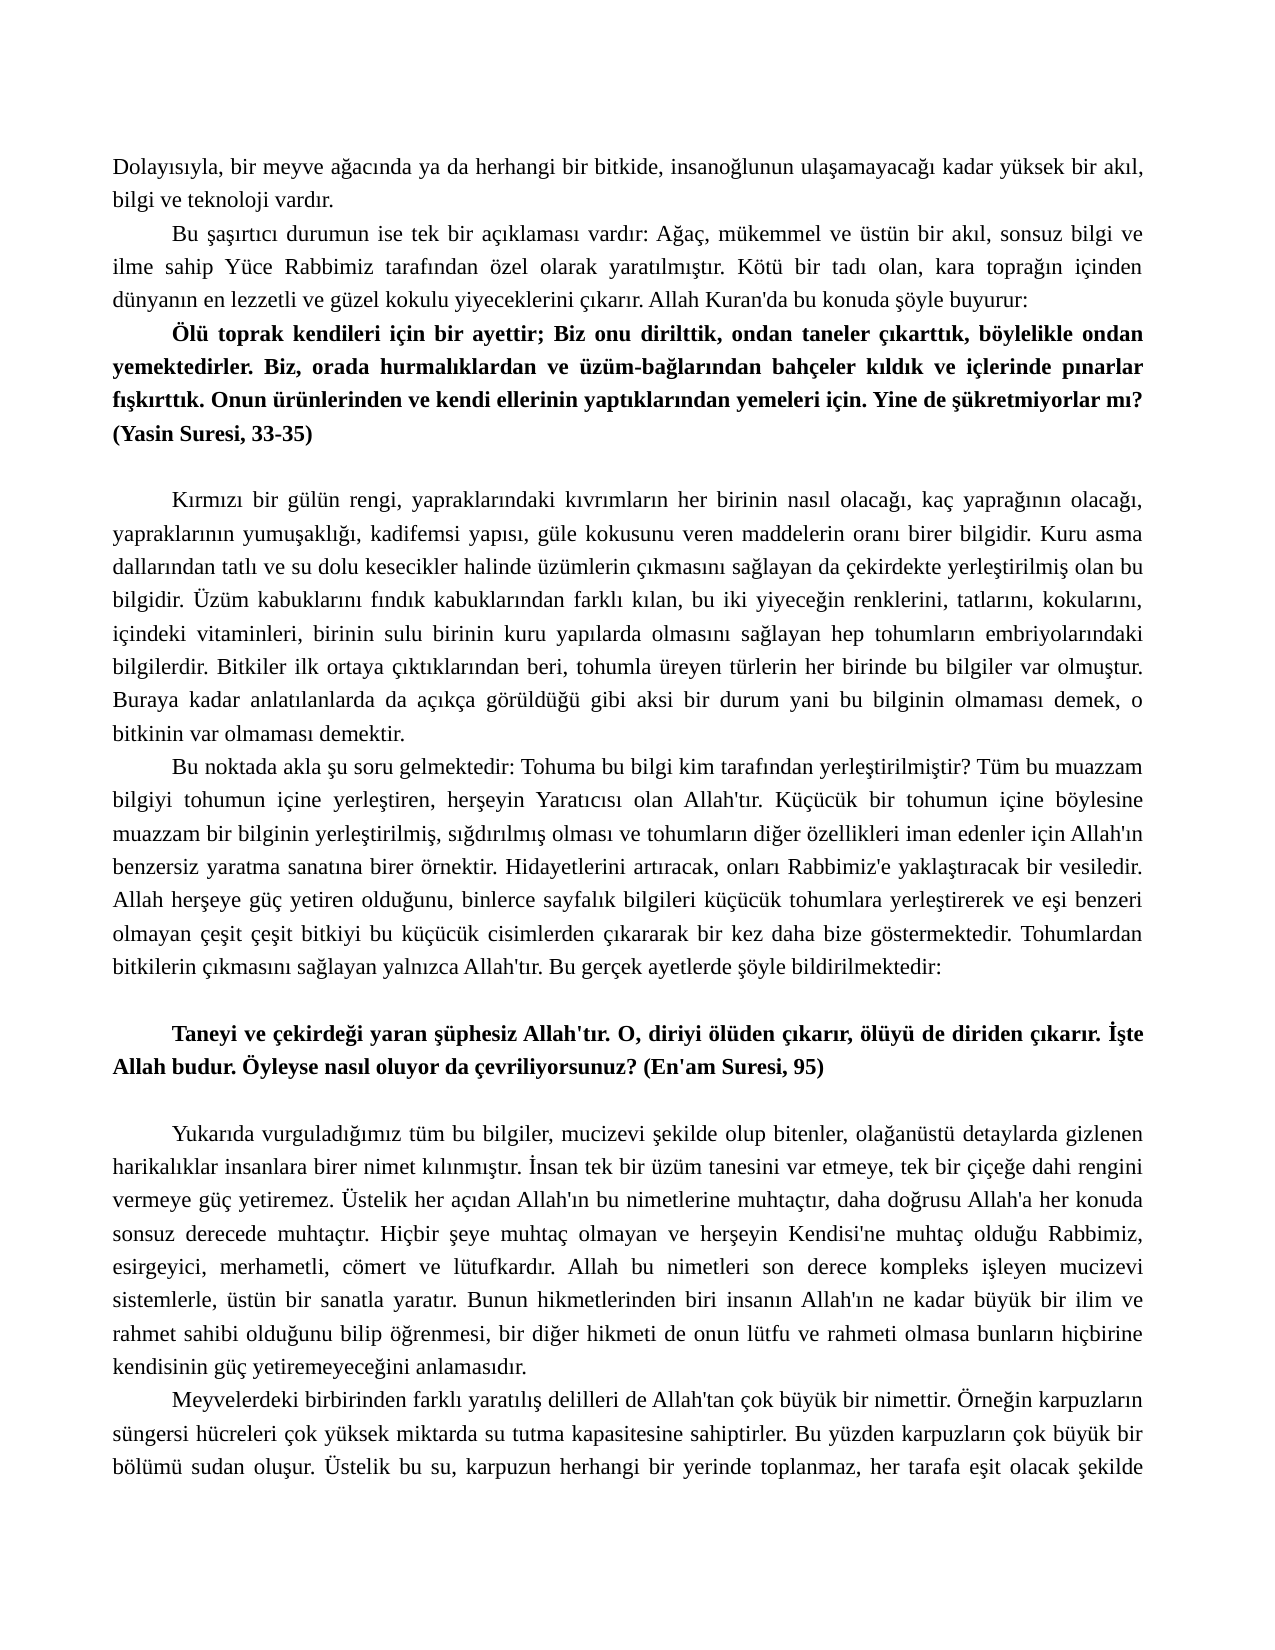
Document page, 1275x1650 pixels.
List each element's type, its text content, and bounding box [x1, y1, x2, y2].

text Meyvelerdeki birbirinden farklı yaratılış delilleri de Allah'tan çok büyük bir nimettir. Örneğin karpuzların süngersi hücreleri çok yüksek miktarda su tutma kapasitesine sahiptirler. Bu yüzden karpuzların çok büyük bir bölümü sudan oluşur. Üstelik bu su, karpuzun herhangi bir yerinde toplanmaz, her tarafa eşit olacak şekilde [112, 1381, 1145, 1481]
text Dolayısıyla, bir meyve ağacında ya da herhangi bir bitkide, insanoğlunun ulaşamayacağı kadar yüksek bir akıl, bilgi ve teknoloji vardır. [112, 148, 1145, 214]
text Taneyi ve çekirdeği yaran şüphesiz Allah'tır. O, diriyi ölüden çıkarır, ölüyü de diriden çıkarır. İşte Allah budur. Öyleyse nasıl oluyor da çevriliyorsunuz? (En'am Suresi, 95) [112, 1014, 1145, 1081]
text Bu şaşırtıcı durumun ise tek bir açıklaması vardır: Ağaç, mükemmel ve üstün bir akıl, sonsuz bilgi ve ilme sahip Yüce Rabbimiz tarafından özel olarak yaratılmıştır. Kötü bir tadı olan, kara toprağın içinden dünyanın en lezzetli ve güzel kokulu yiyeceklerini çıkarır. Allah Kuran'da bu konuda şöyle buyurur: [112, 214, 1145, 314]
text Kırmızı bir gülün rengi, yapraklarındaki kıvrımların her birinin nasıl olacağı, kaç yaprağının olacağı, yapraklarının yumuşaklığı, kadifemsi yapısı, güle kokusunu veren maddelerin oranı birer bilgidir. Kuru asma dallarından tatlı ve su dolu kesecikler halinde üzümlerin çıkmasını sağlayan da çekirdekte yerleştirilmiş olan bu bilgidir. Üzüm kabuklarını fındık kabuklarından farklı kılan, bu iki yiyeceğin renklerini, tatlarını, kokularını, içindeki vitaminleri, birinin sulu birinin kuru yapılarda olmasını sağlayan hep tohumların embriyolarındaki bilgilerdir. Bitkiler ilk ortaya çıktıklarından beri, tohumla üreyen türlerin her birinde bu bilgiler var olmuştur. Buraya kadar anlatılanlarda da açıkça görüldüğü gibi aksi bir durum yani bu bilginin olmaması demek, o bitkinin var olmaması demektir. [112, 481, 1145, 748]
text Ölü toprak kendileri için bir ayettir; Biz onu dirilttik, ondan taneler çıkarttık, böylelikle ondan yemektedirler. Biz, orada hurmalıklardan ve üzüm-bağlarından bahçeler kıldık ve içlerinde pınarlar fışkırttık. Onun ürünlerinden ve kendi ellerinin yaptıklarından yemeleri için. Yine de şükretmiyorlar mı? (Yasin Suresi, 33-35) [112, 314, 1145, 448]
text Yukarıda vurguladığımız tüm bu bilgiler, mucizevi şekilde olup bitenler, olağanüstü detaylarda gizlenen harikalıklar insanlara birer nimet kılınmıştır. İnsan tek bir üzüm tanesini var etmeye, tek bir çiçeğe dahi rengini vermeye güç yetiremez. Üstelik her açıdan Allah'ın bu nimetlerine muhtaçtır, daha doğrusu Allah'a her konuda sonsuz derecede muhtaçtır. Hiçbir şeye muhtaç olmayan ve herşeyin Kendisi'ne muhtaç olduğu Rabbimiz, esirgeyici, merhametli, cömert ve lütufkardır. Allah bu nimetleri son derece kompleks işleyen mucizevi sistemlerle, üstün bir sanatla yaratır. Bunun hikmetlerinden biri insanın Allah'ın ne kadar büyük bir ilim ve rahmet sahibi olduğunu bilip öğrenmesi, bir diğer hikmeti de onun lütfu ve rahmeti olmasa bunların hiçbirine kendisinin güç yetiremeyeceğini anlamasıdır. [112, 1114, 1145, 1381]
text Bu noktada akla şu soru gelmektedir: Tohuma bu bilgi kim tarafından yerleştirilmiştir? Tüm bu muazzam bilgiyi tohumun içine yerleştiren, herşeyin Yaratıcısı olan Allah'tır. Küçücük bir tohumun içine böylesine muazzam bir bilginin yerleştirilmiş, sığdırılmış olması ve tohumların diğer özellikleri iman edenler için Allah'ın benzersiz yaratma sanatına birer örnektir. Hidayetlerini artıracak, onları Rabbimiz'e yaklaştıracak bir vesiledir. Allah herşeye güç yetiren olduğunu, binlerce sayfalık bilgileri küçücük tohumlara yerleştirerek ve eşi benzeri olmayan çeşit çeşit bitkiyi bu küçücük cisimlerden çıkararak bir kez daha bize göstermektedir. Tohumlardan bitkilerin çıkmasını sağlayan yalnızca Allah'tır. Bu gerçek ayetlerde şöyle bildirilmektedir: [112, 748, 1145, 981]
